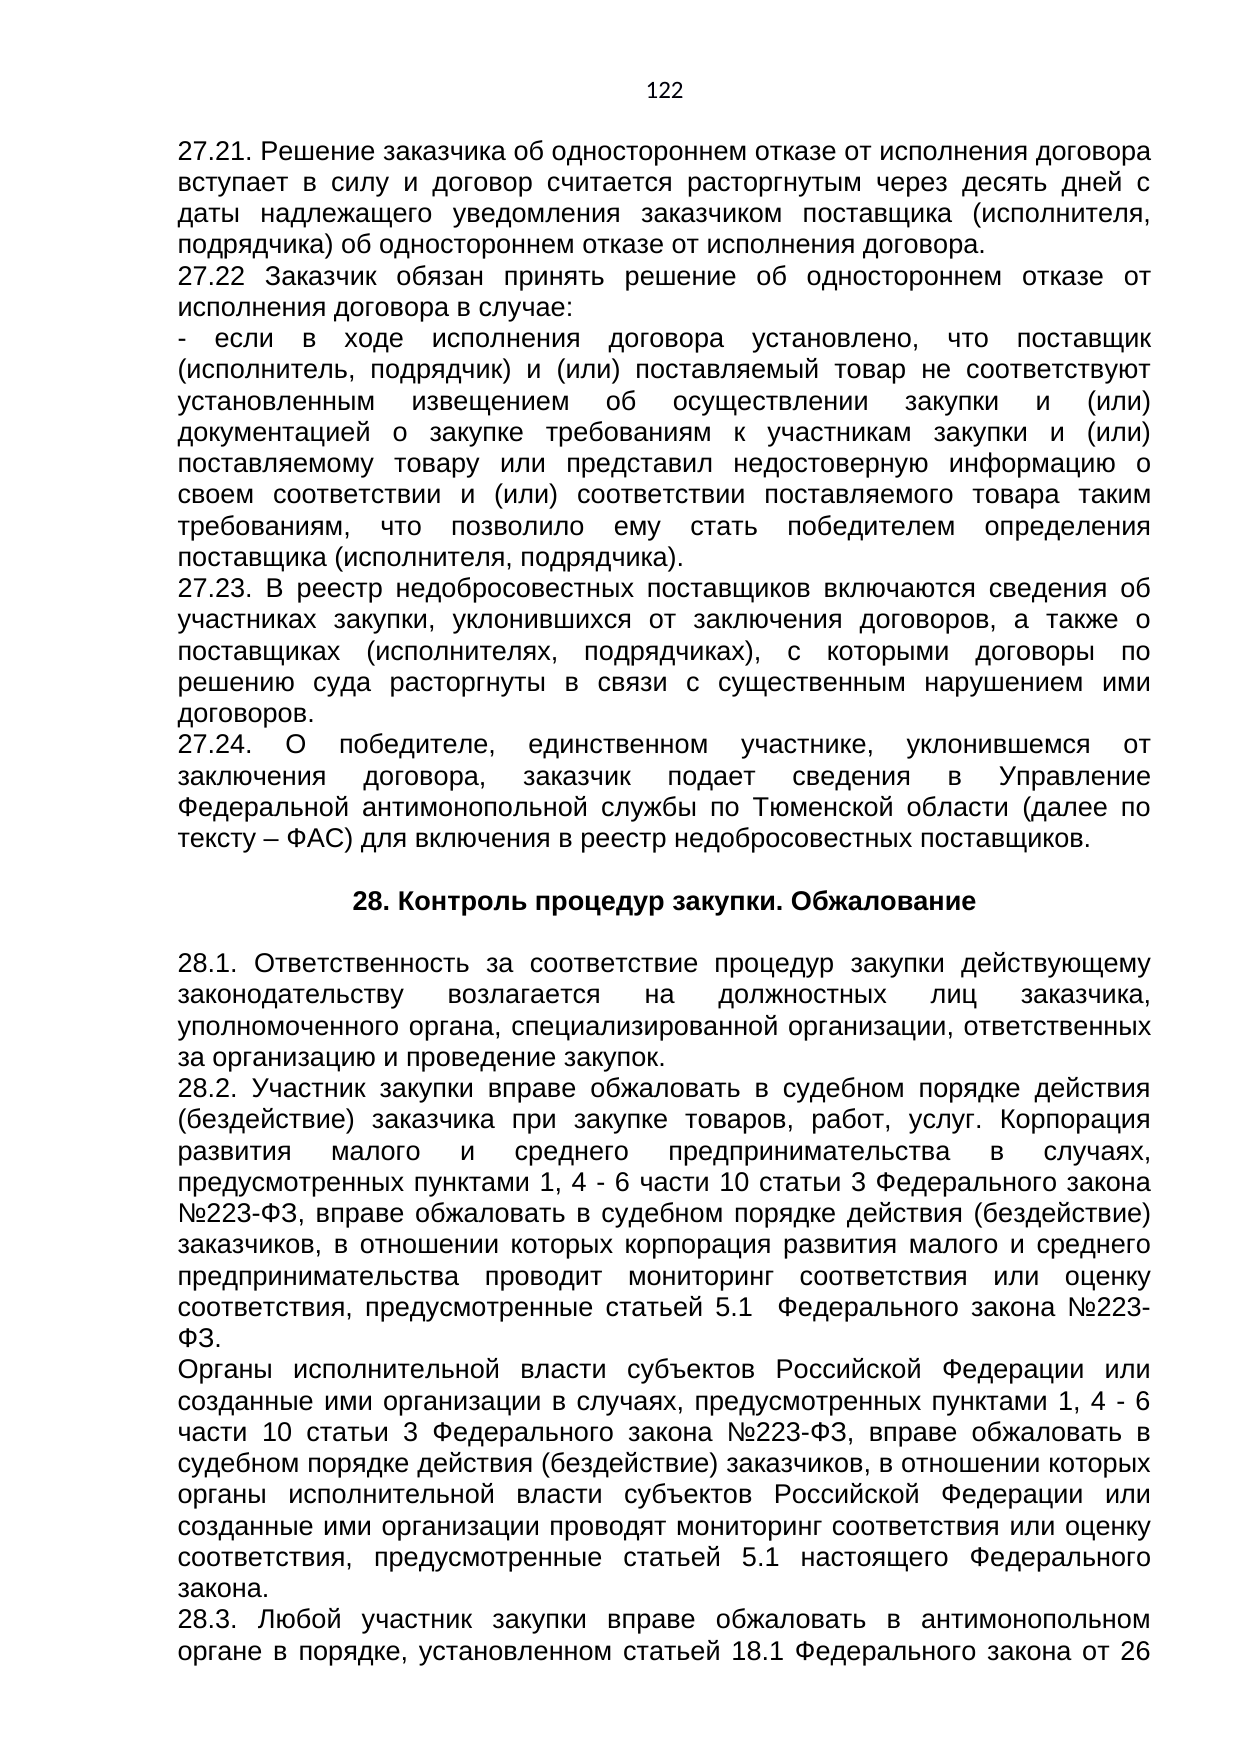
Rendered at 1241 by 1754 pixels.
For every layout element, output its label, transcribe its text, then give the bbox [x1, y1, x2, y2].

text 27.24. О победителе, единственном участнике, уклонившемся от заключения договора, заказчик подает сведения в Управление Федеральной антимонопольной службы по Тюменской области (далее по тексту – ФАС) для включения в реестр недобросовестных поставщиков. [177, 728, 1152, 853]
text 27.21. Решение заказчика об одностороннем отказе от исполнения договора вступает в силу и договор считается расторгнутым через десять дней с даты надлежащего уведомления заказчиком поставщика (исполнителя, подрядчика) об одностороннем отказе от исполнения договора. [177, 135, 1152, 260]
text 27.23. В реестр недобросовестных поставщиков включаются сведения об участниках закупки, уклонившихся от заключения договоров, а также о поставщиках (исполнителях, подрядчиках), с которыми договоры по решению суда расторгнуты в связи с существенным нарушением ими договоров. [177, 572, 1152, 728]
text 28.1. Ответственность за соответствие процедур закупки действующему законодательству возлагается на должностных лиц заказчика, уполномоченного органа, специализированной организации, ответственных за организацию и проведение закупок. [177, 947, 1152, 1072]
text Органы исполнительной власти субъектов Российской Федерации или созданные ими организации в случаях, предусмотренных пунктами 1, 4 - 6 части 10 статьи 3 Федерального закона №223-ФЗ, вправе обжаловать в судебном порядке действия (бездействие) заказчиков, в отношении которых органы исполнительной власти субъектов Российской Федерации или созданные ими организации проводят мониторинг соответствия или оценку соответствия, предусмотренные статьей 5.1 настоящего Федерального закона. [177, 1353, 1152, 1603]
text 28. Контроль процедур закупки. Обжалование [177, 885, 1152, 916]
text - если в ходе исполнения договора установлено, что поставщик (исполнитель, подрядчик) и (или) поставляемый товар не соответствуют установленным извещением об осуществлении закупки и (или) документацией о закупке требованиям к участникам закупки и (или) поставляемому товару или представил недостоверную информацию о своем соответствии и (или) соответствии поставляемого товара таким требованиям, что позволило ему стать победителем определения поставщика (исполнителя, подрядчика). [177, 322, 1152, 572]
text 27.22 Заказчик обязан принять решение об одностороннем отказе от исполнения договора в случае: [177, 260, 1152, 322]
text 28.3. Любой участник закупки вправе обжаловать в антимонопольном органе в порядке, установленном статьей 18.1 Федерального закона от 26 [177, 1603, 1152, 1666]
text 28.2. Участник закупки вправе обжаловать в судебном порядке действия (бездействие) заказчика при закупке товаров, работ, услуг. Корпорация развития малого и среднего предпринимательства в случаях, предусмотренных пунктами 1, 4 - 6 части 10 статьи 3 Федерального закона №223-ФЗ, вправе обжаловать в судебном порядке действия (бездействие) заказчиков, в отношении которых корпорация развития малого и среднего предпринимательства проводит мониторинг соответствия или оценку соответствия, предусмотренные статьей 5.1 Федерального закона №223-ФЗ. [177, 1072, 1152, 1353]
